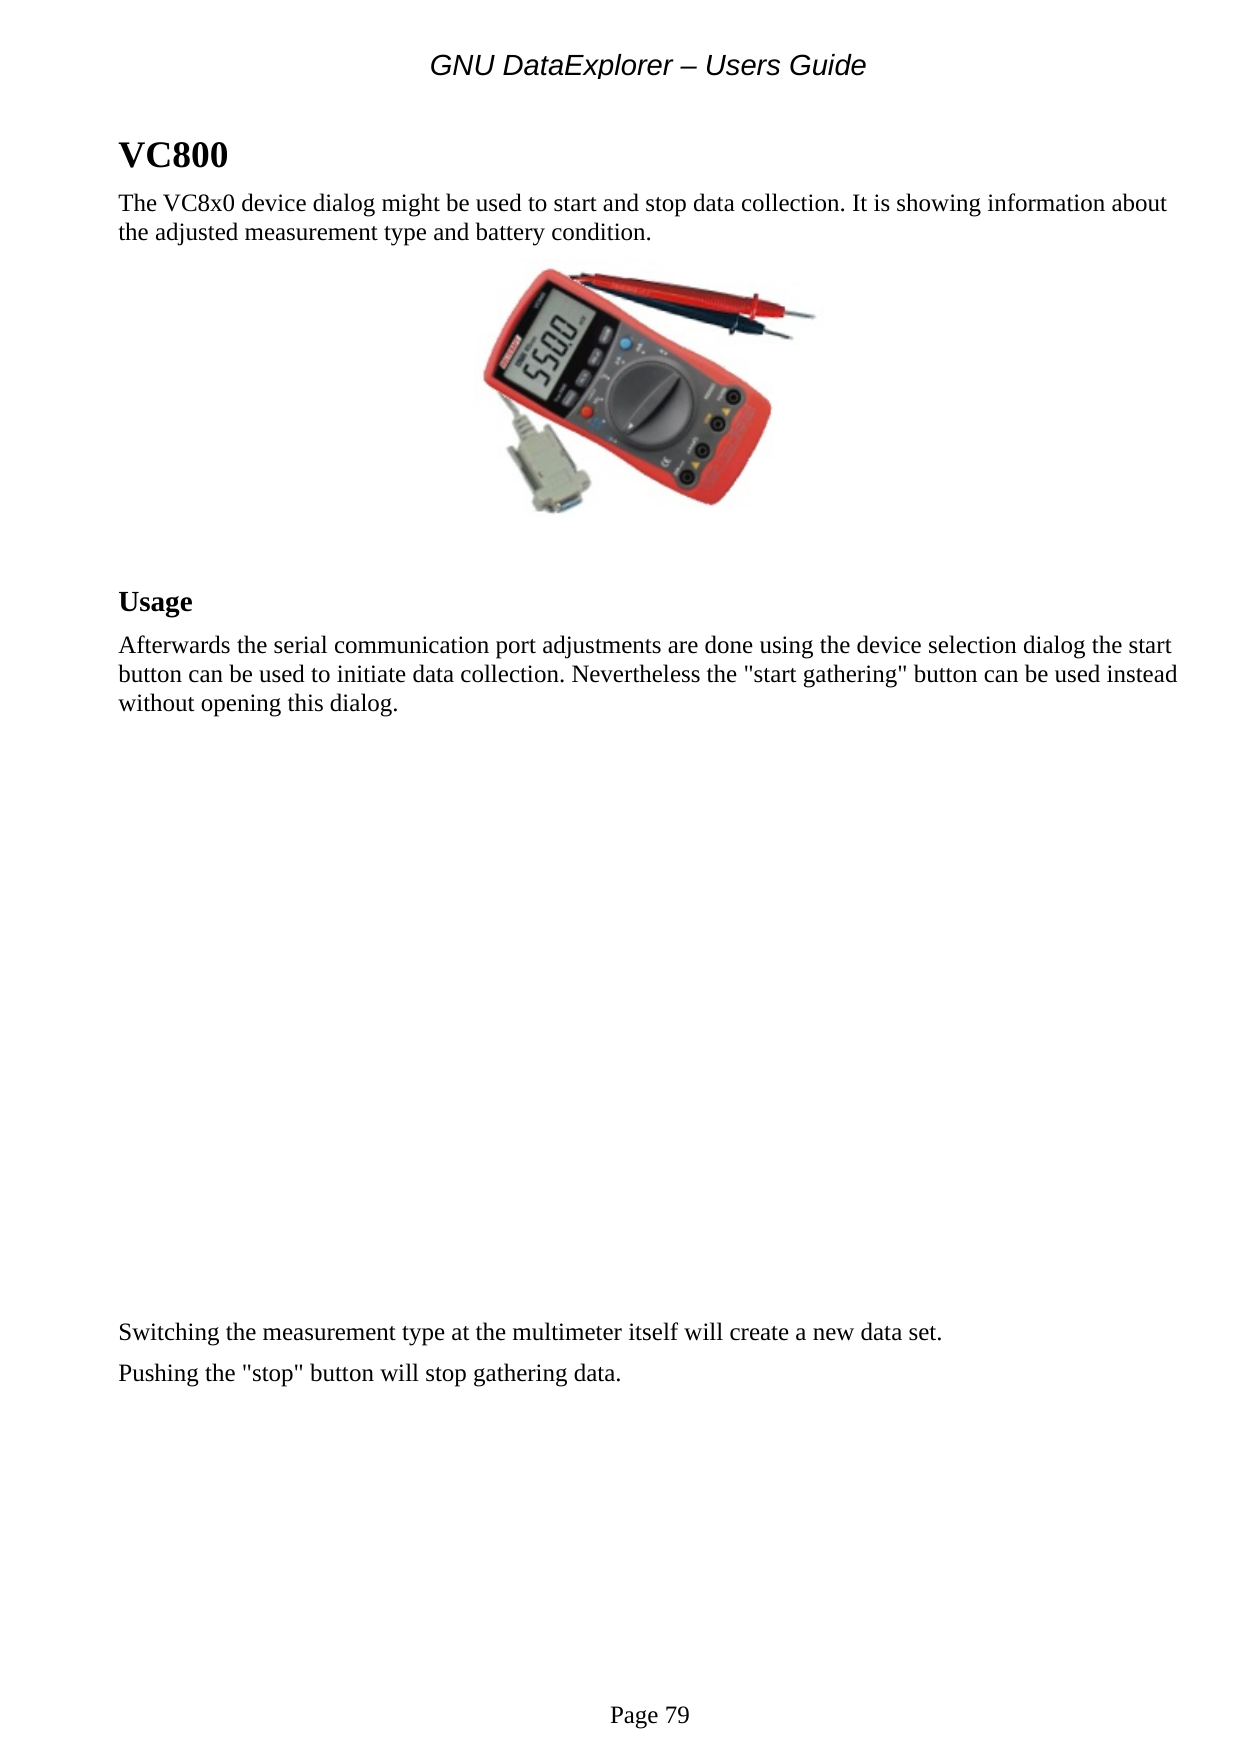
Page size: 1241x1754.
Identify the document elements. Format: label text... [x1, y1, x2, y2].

text The VC8x0 device dialog might be used to start and stop data collection. It is showing information about the adjusted measurement type and battery condition. [118, 188, 1181, 246]
text Switching the measurement type at the multimeter itself will create a new data set. [118, 1317, 1181, 1346]
subtitle VC800 [118, 133, 1181, 176]
subtitle Usage [118, 584, 1181, 618]
picture [473, 258, 826, 518]
text Pushing the "stop" button will stop gathering data. [118, 1358, 1181, 1387]
text Afterwards the serial communication port adjustments are done using the device selection dialog the start button can be used to initiate data collection. Nevertheless the "start gathering" button can be used instead without opening this dialog. [118, 630, 1181, 716]
